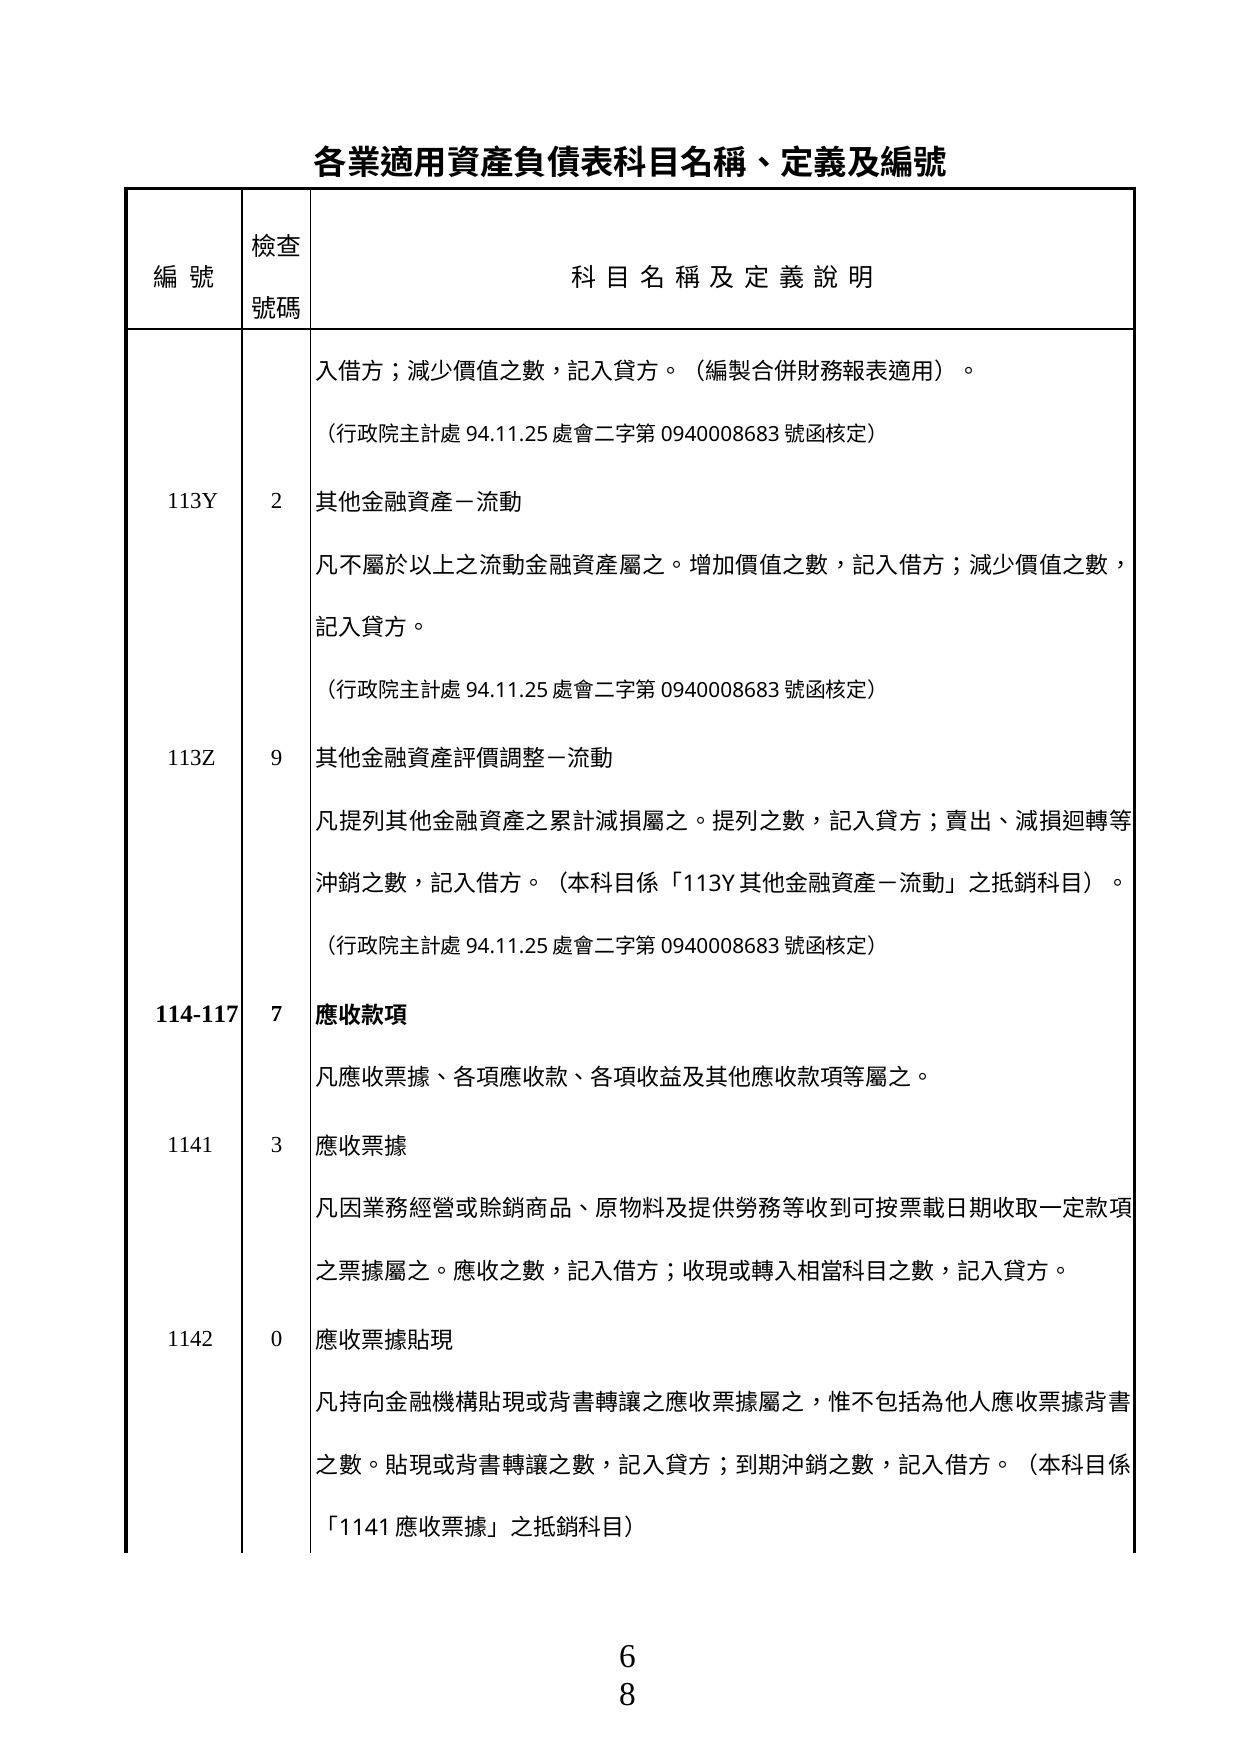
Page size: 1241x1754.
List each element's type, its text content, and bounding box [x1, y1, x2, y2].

table_cell [106, 1103, 124, 1297]
table_cell [106, 715, 124, 972]
table_cell [106, 459, 124, 715]
table_cell 1142 [128, 1297, 241, 1553]
table_cell [128, 330, 241, 459]
table_cell 其他金融資產－流動 凡不屬於以上之流動金融資產屬之。增加價值之數，記入借方；減少價值之數，記入貸方。 （行政院主計處94.11.25處會二字第0940008683號函核定） [311, 459, 1133, 715]
table_cell 應收票據貼現 凡持向金融機構貼現或背書轉讓之應收票據屬之，惟不包括為他人應收票據背書之數。貼現或背書轉讓之數，記入貸方；到期沖銷之數，記入借方。（本科目係「1141應收票據」之抵銷科目） [311, 1297, 1133, 1553]
table_cell 入借方；減少價值之數，記入貸方。（編製合併財務報表適用）。 （行政院主計處94.11.25處會二字第0940008683號函核定） [311, 330, 1133, 459]
table_header 各業適用資產負債表科目名稱、定義及編號 [126, 112, 1134, 187]
table_cell 9 [243, 715, 310, 972]
table_cell 2 [243, 459, 310, 715]
table_cell [106, 1297, 124, 1553]
table_cell 應收票據 凡因業務經營或賒銷商品、原物料及提供勞務等收到可按票載日期收取一定款項之票據屬之。應收之數，記入借方；收現或轉入相當科目之數，記入貸方。 [311, 1103, 1133, 1297]
table_header [106, 112, 126, 187]
table_cell 1141 [128, 1103, 241, 1297]
table_cell 其他金融資產評價調整－流動 凡提列其他金融資產之累計減損屬之。提列之數，記入貸方；賣出、減損迴轉等沖銷之數，記入借方。（本科目係「113Y其他金融資產－流動」之抵銷科目）。 （行政院主計處94.11.25處會二字第0940008683號函核定） [311, 715, 1133, 972]
table_cell 114-117 [128, 972, 241, 1103]
table_cell 科 目 名 稱 及 定 義 說 明 [311, 190, 1133, 328]
table_cell [243, 330, 310, 459]
table_cell 7 [243, 972, 310, 1103]
table_cell 編 號 [128, 190, 241, 328]
table_cell 113Z [128, 715, 241, 972]
table_cell 應收款項 凡應收票據、各項應收款、各項收益及其他應收款項等屬之。 [311, 972, 1133, 1103]
table_cell 0 [243, 1297, 310, 1553]
table_cell 檢查號碼 [243, 190, 310, 328]
table_cell 113Y [128, 459, 241, 715]
table_cell [106, 328, 124, 459]
table_cell 3 [243, 1103, 310, 1297]
table_cell [106, 187, 124, 328]
table_cell [106, 972, 124, 1103]
